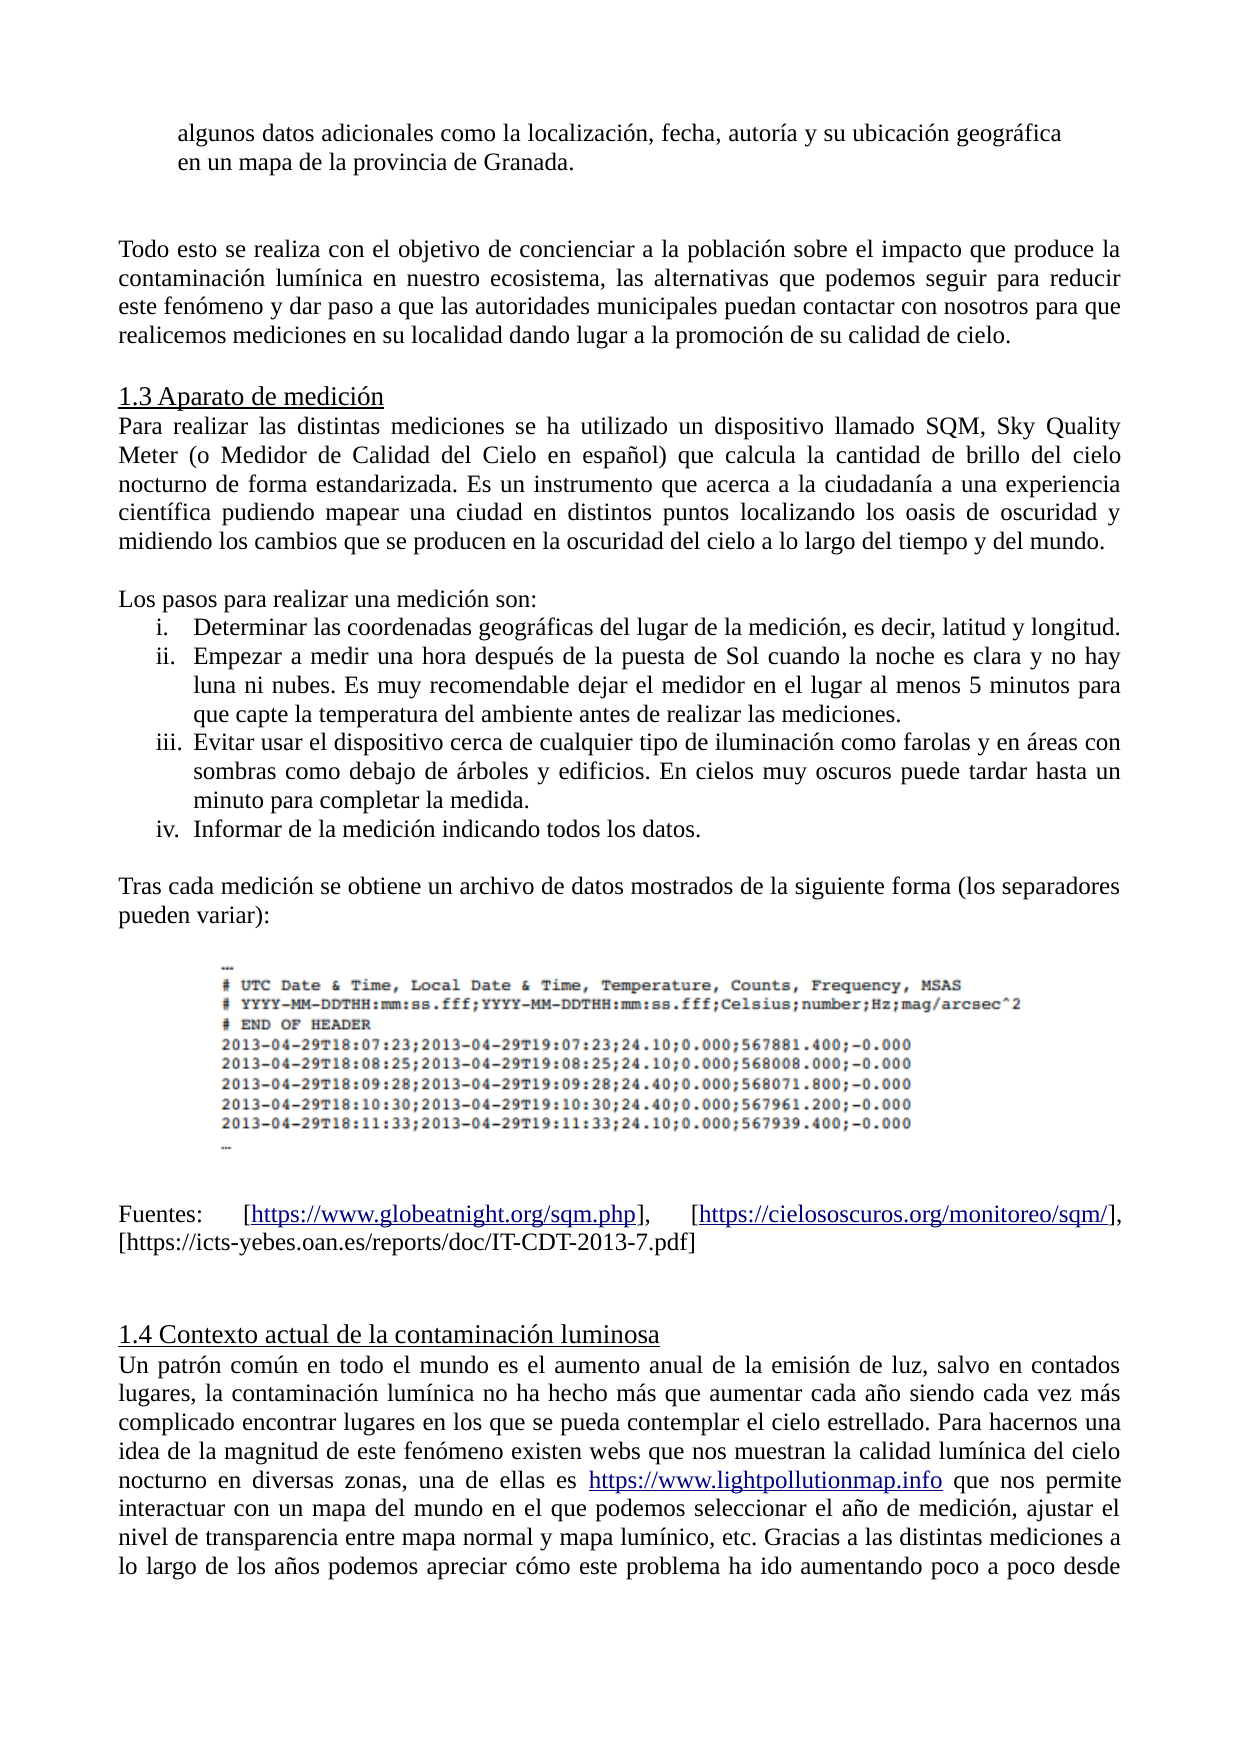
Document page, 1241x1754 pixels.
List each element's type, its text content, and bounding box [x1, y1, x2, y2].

text algunos datos adicionales como la localización, fecha, autoría y su ubicación geográfica en un mapa de la provincia de Granada. [177, 118, 1063, 176]
list Informar de la medición indicando todos los datos. [156, 814, 1122, 842]
text Fuentes: [https://www.globeatnight.org/sqm.php], [https://cielososcuros.org/monitoreo/sqm/], [https://icts-yebes.oan.es/reports/doc/IT-CDT-2013-7.pdf] [118, 1199, 1122, 1256]
text Un patrón común en todo el mundo es el aumento anual de la emisión de luz, salvo en contados lugares, la contaminación lumínica no ha hecho más que aumentar cada año siendo cada vez más complicado encontrar lugares en los que se pueda contemplar el cielo estrellado. Para hacernos una idea de la magnitud de este fenómeno existen webs que nos muestran la calidad lumínica del cielo nocturno en diversas zonas, una de ellas es https://www.lightpollutionmap.info que nos permite interactuar con un mapa del mundo en el que podemos seleccionar el año de medición, ajustar el nivel de transparencia entre mapa normal y mapa lumínico, etc. Gracias a las distintas mediciones a lo largo de los años podemos apreciar cómo este problema ha ido aumentando poco a poco desde [118, 1350, 1122, 1580]
text 1.3 Aparato de medición [118, 380, 1122, 411]
text Tras cada medición se obtiene un archivo de datos mostrados de la siguiente forma (los separadores pueden variar): [118, 871, 1122, 929]
text Los pasos para realizar una medición son: [118, 584, 1122, 612]
text Todo esto se realiza con el objetivo de concienciar a la población sobre el impacto que produce la contaminación lumínica en nuestro ecosistema, las alternativas que podemos seguir para reducir este fenómeno y dar paso a que las autoridades municipales puedan contactar con nosotros para que realicemos mediciones en su localidad dando lugar a la promoción de su calidad de cielo. [118, 234, 1122, 349]
picture [213, 959, 1028, 1168]
text 1.4 Contexto actual de la contaminación luminosa [118, 1318, 1122, 1350]
list Evitar usar el dispositivo cerca de cualquier tipo de iluminación como farolas y en áreas con sombras como debajo de árboles y edificios. En cielos muy oscuros puede tardar hasta un minuto para completar la medida. [156, 727, 1122, 814]
list Determinar las coordenadas geográficas del lugar de la medición, es decir, latitud y longitud. [156, 612, 1122, 641]
list Empezar a medir una hora después de la puesta de Sol cuando la noche es clara y no hay luna ni nubes. Es muy recomendable dejar el medidor en el lugar al menos 5 minutos para que capte la temperatura del ambiente antes de realizar las mediciones. [156, 641, 1122, 727]
text Para realizar las distintas mediciones se ha utilizado un dispositivo llamado SQM, Sky Quality Meter (o Medidor de Calidad del Cielo en español) que calcula la cantidad de brillo del cielo nocturno de forma estandarizada. Es un instrumento que acerca a la ciudadanía a una experiencia científica pudiendo mapear una ciudad en distintos puntos localizando los oasis de oscuridad y midiendo los cambios que se producen en la oscuridad del cielo a lo largo del tiempo y del mundo. [118, 411, 1122, 555]
